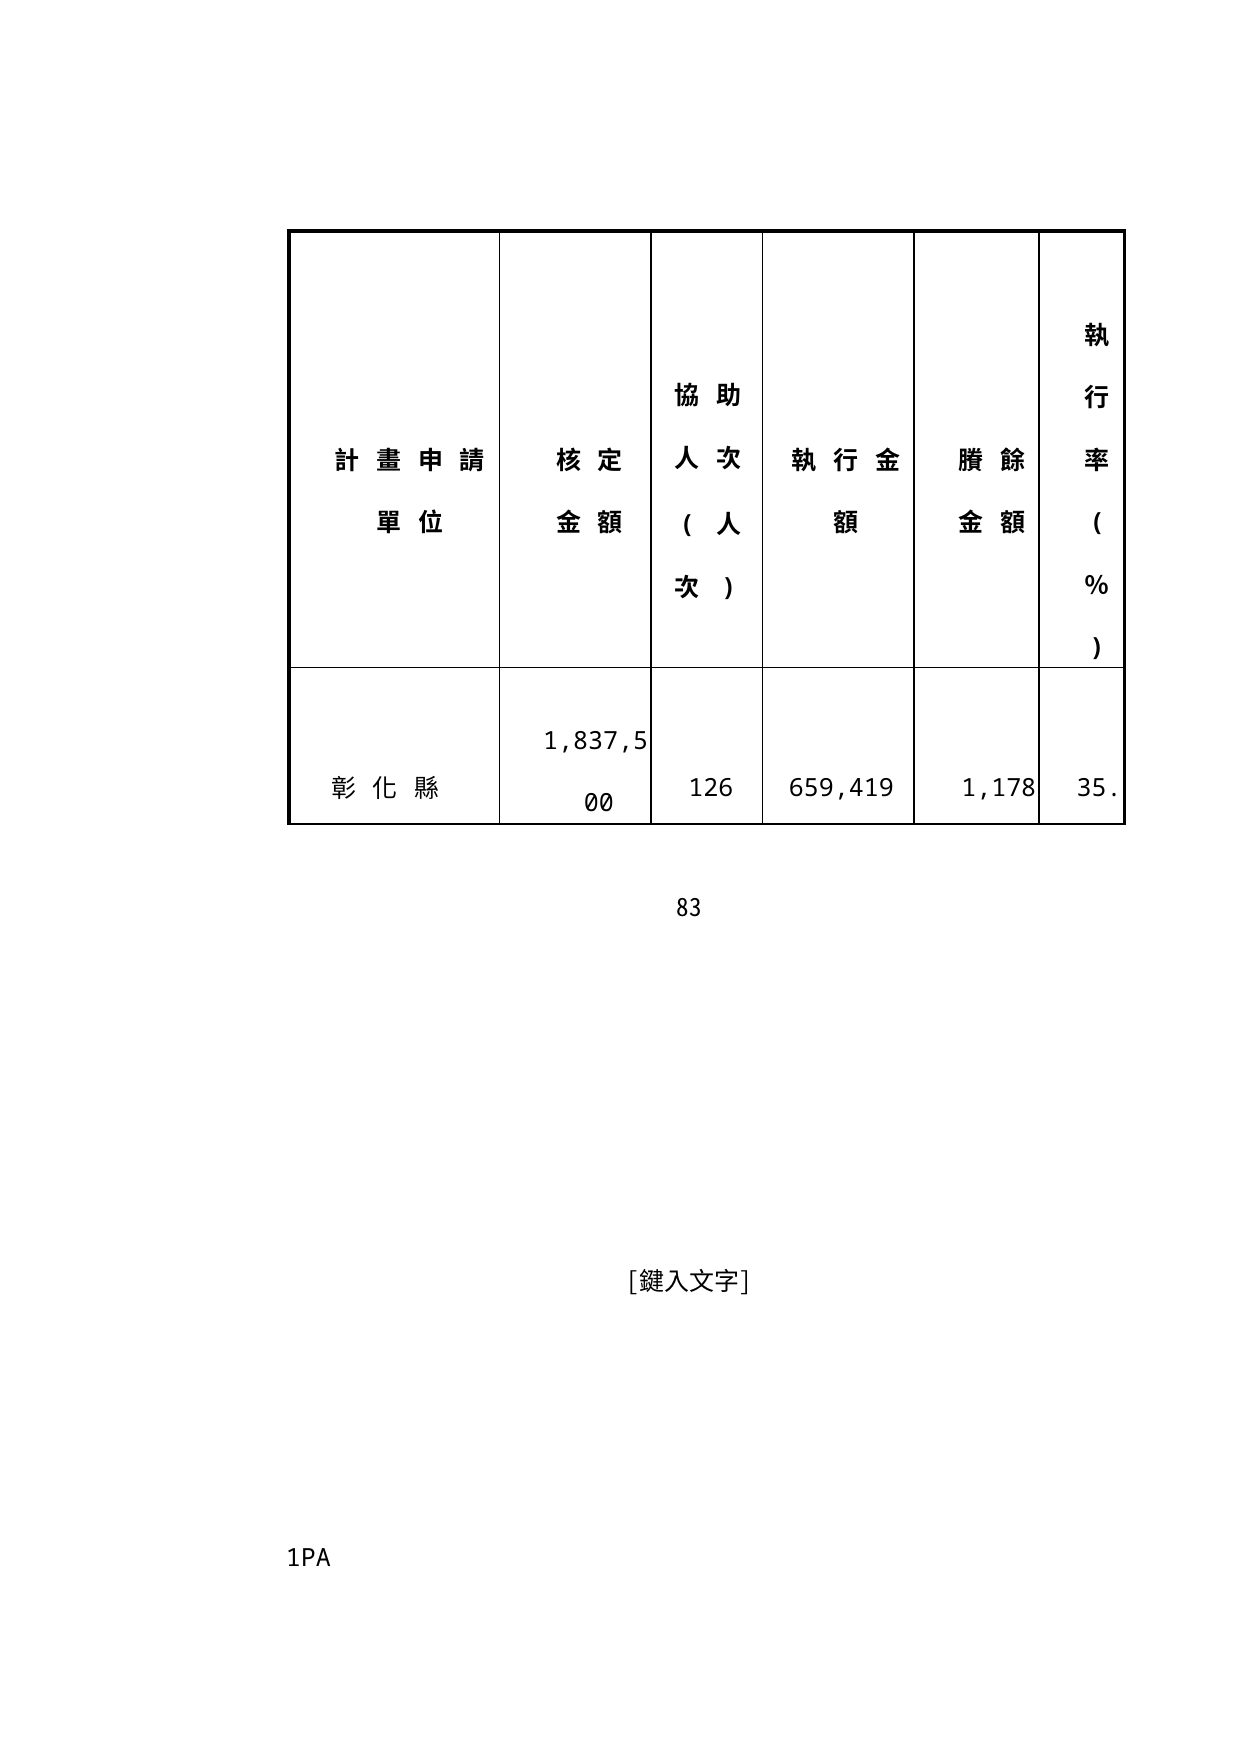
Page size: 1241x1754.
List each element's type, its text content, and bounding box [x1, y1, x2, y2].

table_cell 1,178 [915, 668, 1038, 823]
table_header 核定金額 [500, 233, 650, 667]
table_header 執行金額 [763, 233, 913, 667]
table_header 賸餘金額 [915, 233, 1038, 667]
table_cell 126 [652, 668, 762, 823]
table_cell 659,419 [763, 668, 913, 823]
table_header 執行率 (％) [1040, 233, 1123, 667]
table_cell 彰化縣 [291, 668, 499, 823]
table_header 協助人次 (人次) [652, 233, 762, 667]
table_header 計畫申請單位 [291, 233, 499, 667]
table_cell 1,837,500 [500, 668, 650, 823]
table_cell 35. [1040, 668, 1123, 823]
